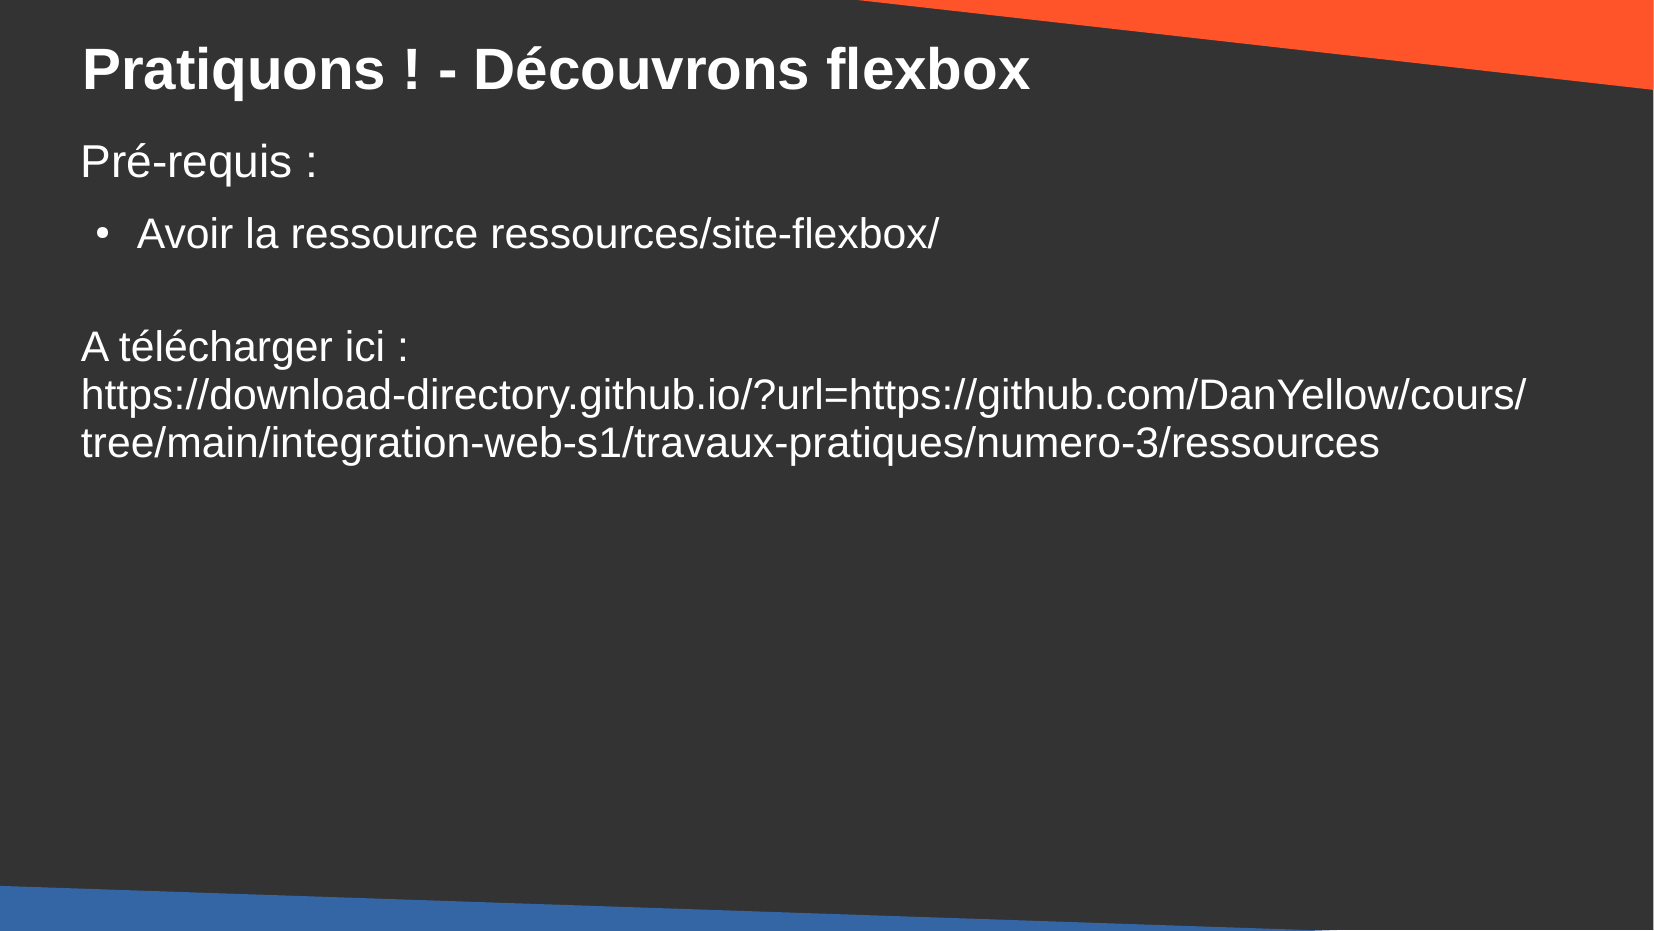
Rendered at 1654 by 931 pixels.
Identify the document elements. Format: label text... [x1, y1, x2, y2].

list Pré-requis : Avoir la ressource ressources/site-flexbox/ A télécharger ici : https://download-directory.github.io/?url=https://github.com/DanYellow/cours/tree/main/integration-web-s1/travaux-pratiques/numero-3/ressources [80, 135, 1620, 473]
title Pratiquons ! - Découvrons flexbox [82, 37, 1571, 114]
text_box [857, 0, 1654, 90]
text_box [0, 885, 1337, 931]
